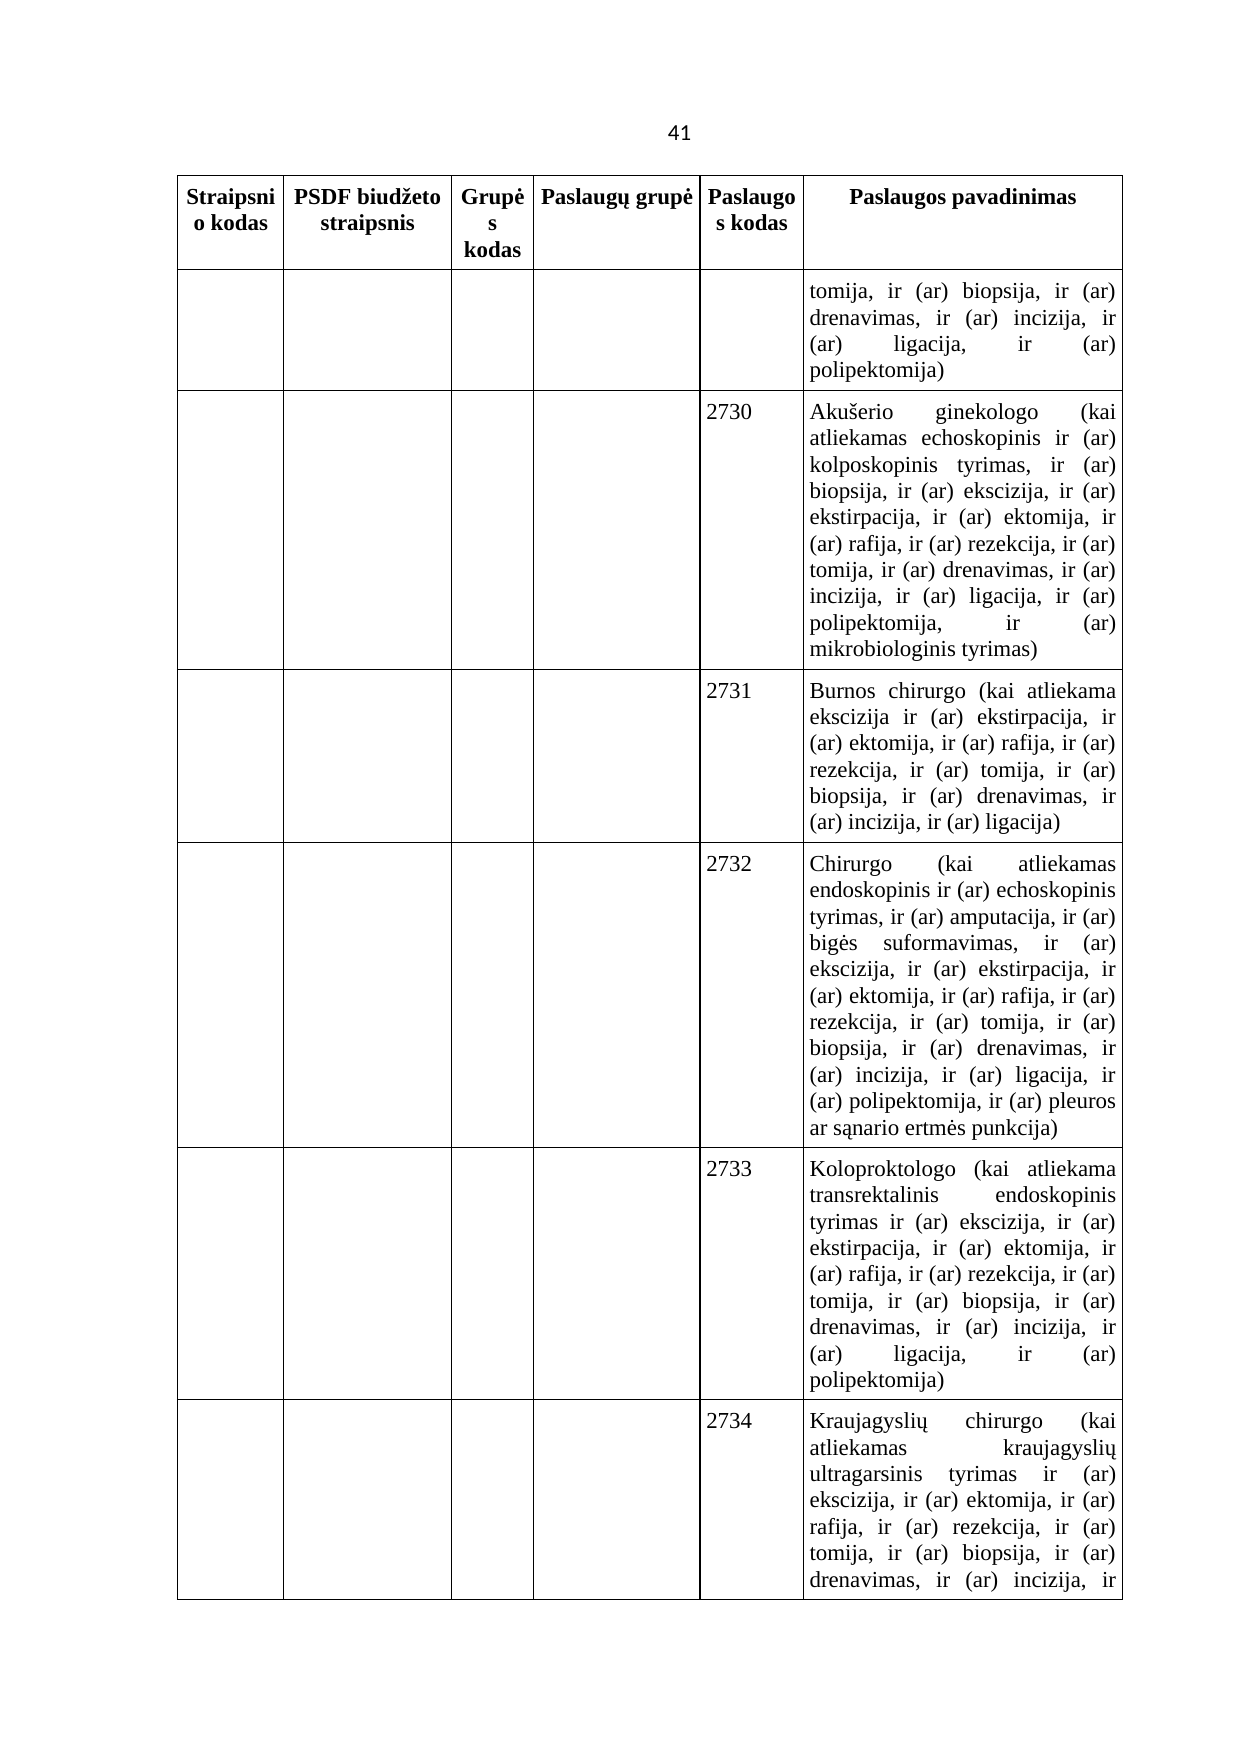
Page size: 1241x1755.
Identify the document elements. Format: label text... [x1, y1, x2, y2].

table_cell [534, 1148, 699, 1399]
table_cell [452, 843, 533, 1147]
table_cell [452, 391, 533, 668]
table_cell [178, 670, 283, 842]
table_cell [534, 391, 699, 668]
table_cell [452, 270, 533, 390]
table_cell [178, 391, 283, 668]
table_cell [284, 1400, 451, 1599]
table_cell 2731 [701, 670, 803, 842]
table_cell Chirurgo (kai atliekamas endoskopinis ir (ar) echoskopinis tyrimas, ir (ar) amputacija, ir (ar) bigės suformavimas, ir (ar) ekscizija, ir (ar) ekstirpacija, ir (ar) ektomija, ir (ar) rafija, ir (ar) rezekcija, ir (ar) tomija, ir (ar) biopsija, ir (ar) drenavimas, ir (ar) incizija, ir (ar) ligacija, ir (ar) polipektomija, ir (ar) pleuros ar sąnario ertmės punkcija) [804, 843, 1122, 1147]
table_cell 2734 [701, 1400, 803, 1599]
table_cell [701, 270, 803, 390]
table_cell [178, 843, 283, 1147]
table_cell [178, 1400, 283, 1599]
table_cell [452, 670, 533, 842]
table_header Straipsnio kodas [178, 176, 283, 269]
table_cell Burnos chirurgo (kai atliekama ekscizija ir (ar) ekstirpacija, ir (ar) ektomija, ir (ar) rafija, ir (ar) rezekcija, ir (ar) tomija, ir (ar) biopsija, ir (ar) drenavimas, ir (ar) incizija, ir (ar) ligacija) [804, 670, 1122, 842]
table_cell [178, 270, 283, 390]
table_cell Kraujagyslių chirurgo (kai atliekamas kraujagyslių ultragarsinis tyrimas ir (ar) ekscizija, ir (ar) ektomija, ir (ar) rafija, ir (ar) rezekcija, ir (ar) tomija, ir (ar) biopsija, ir (ar) drenavimas, ir (ar) incizija, ir [804, 1400, 1122, 1599]
table_cell tomija, ir (ar) biopsija, ir (ar) drenavimas, ir (ar) incizija, ir (ar) ligacija, ir (ar) polipektomija) [804, 270, 1122, 390]
table_cell [284, 843, 451, 1147]
table_cell [284, 670, 451, 842]
table_cell [534, 270, 699, 390]
table_cell [178, 1148, 283, 1399]
table_header Paslaugos pavadinimas [804, 176, 1122, 269]
table_cell [452, 1148, 533, 1399]
table_cell [284, 270, 451, 390]
table_cell [534, 843, 699, 1147]
table_header Paslaugos kodas [701, 176, 803, 269]
table_cell 2730 [701, 391, 803, 668]
table_cell [284, 1148, 451, 1399]
table_cell 2733 [701, 1148, 803, 1399]
table_cell Akušerio ginekologo (kai atliekamas echoskopinis ir (ar) kolposkopinis tyrimas, ir (ar) biopsija, ir (ar) ekscizija, ir (ar) ekstirpacija, ir (ar) ektomija, ir (ar) rafija, ir (ar) rezekcija, ir (ar) tomija, ir (ar) drenavimas, ir (ar) incizija, ir (ar) ligacija, ir (ar) polipektomija, ir (ar) mikrobiologinis tyrimas) [804, 391, 1122, 668]
table_header Grupės kodas [452, 176, 533, 269]
table_cell Koloproktologo (kai atliekama transrektalinis endoskopinis tyrimas ir (ar) ekscizija, ir (ar) ekstirpacija, ir (ar) ektomija, ir (ar) rafija, ir (ar) rezekcija, ir (ar) tomija, ir (ar) biopsija, ir (ar) drenavimas, ir (ar) incizija, ir (ar) ligacija, ir (ar) polipektomija) [804, 1148, 1122, 1399]
table_cell [534, 670, 699, 842]
table_cell [284, 391, 451, 668]
table_cell 2732 [701, 843, 803, 1147]
table_cell [452, 1400, 533, 1599]
table_header PSDF biudžeto straipsnis [284, 176, 451, 269]
table_header Paslaugų grupė [534, 176, 699, 269]
table_cell [534, 1400, 699, 1599]
